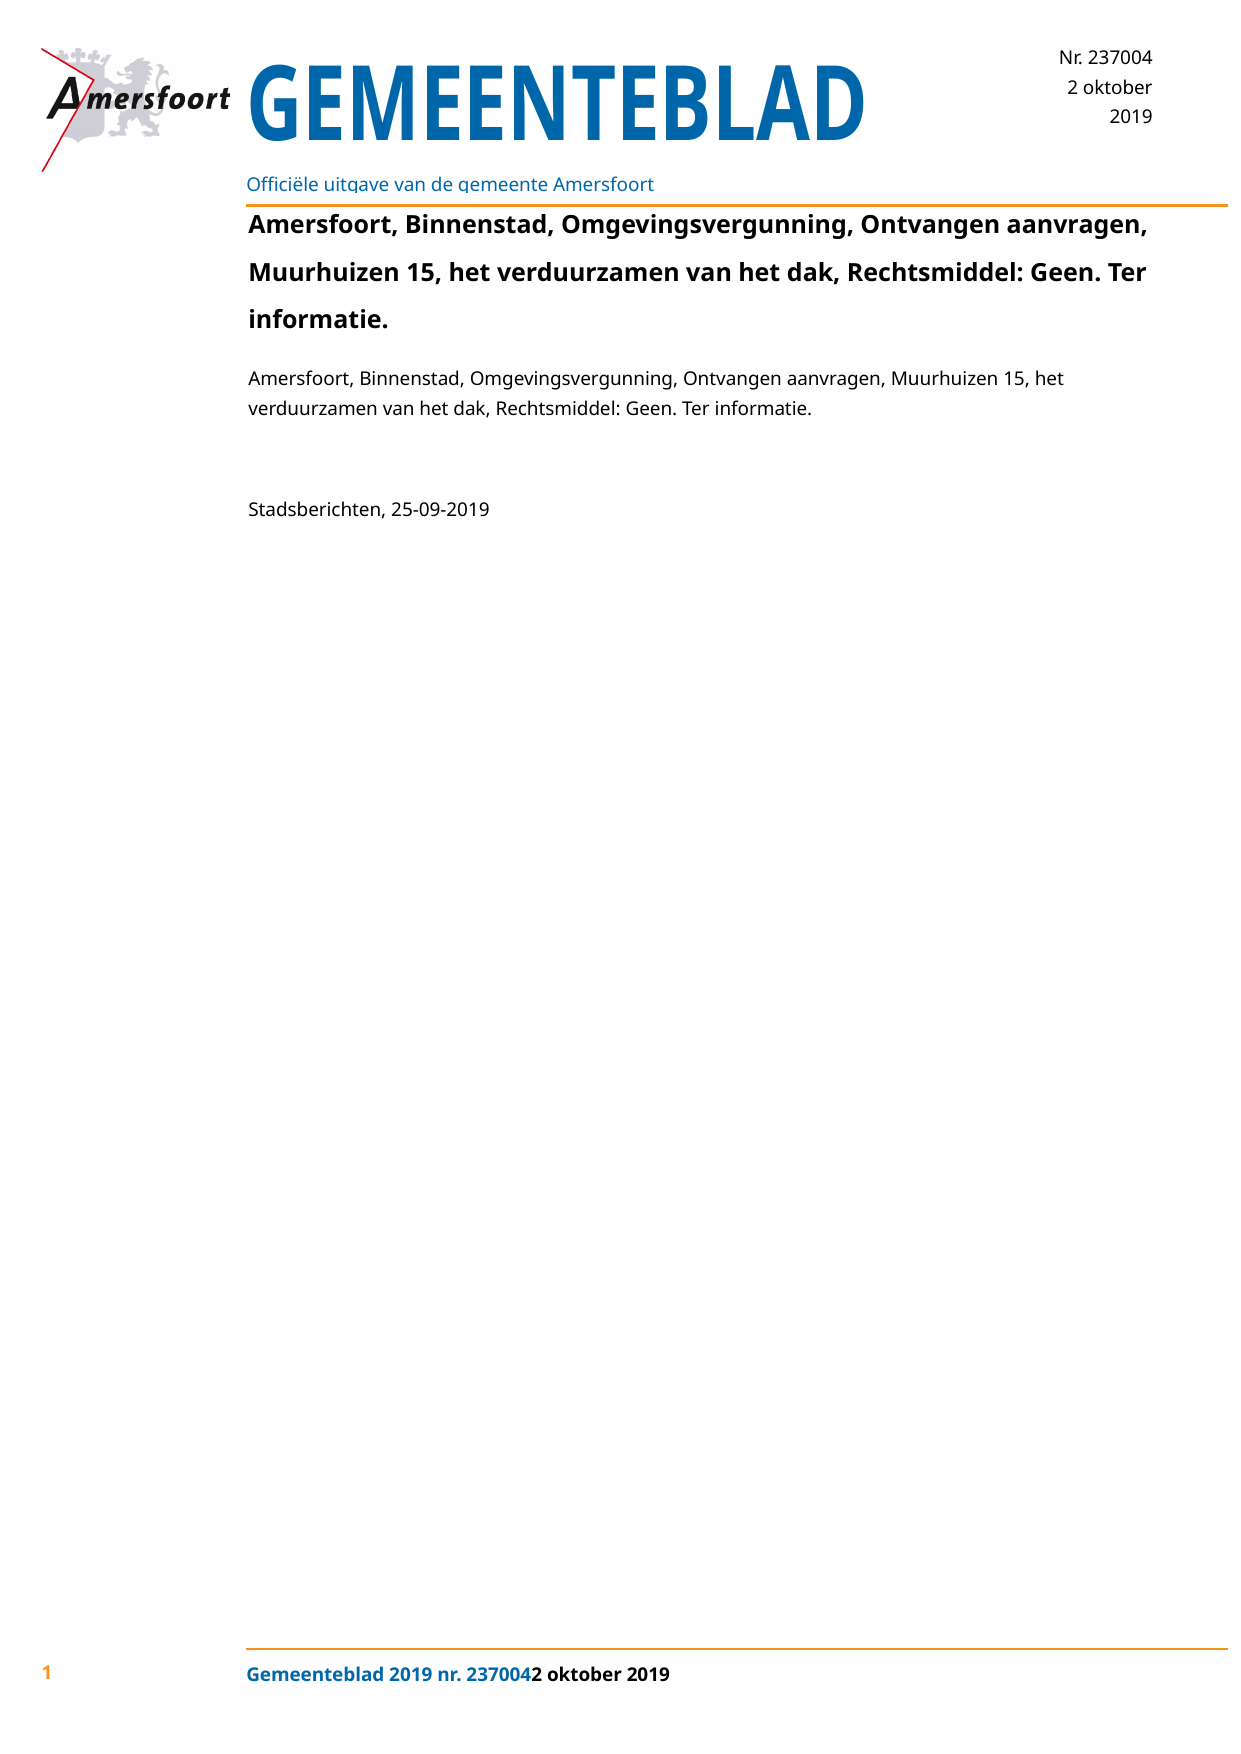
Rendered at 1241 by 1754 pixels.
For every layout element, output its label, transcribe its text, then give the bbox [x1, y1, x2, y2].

text Amersfoort, Binnenstad, Omgevingsvergunning, Ontvangen aanvragen, Muurhuizen 15, het verduurzamen van het dak, Rechtsmiddel: Geen. Ter informatie. [248, 366, 1152, 421]
text Amersfoort, Binnenstad, Omgevingsvergunning, Ontvangen aanvragen, Muurhuizen 15, het verduurzamen van het dak, Rechtsmiddel: Geen. Ter informatie. [248, 207, 1152, 336]
text Stadsberichten, 25-09-2019 [248, 496, 1152, 522]
picture [41, 47, 231, 172]
